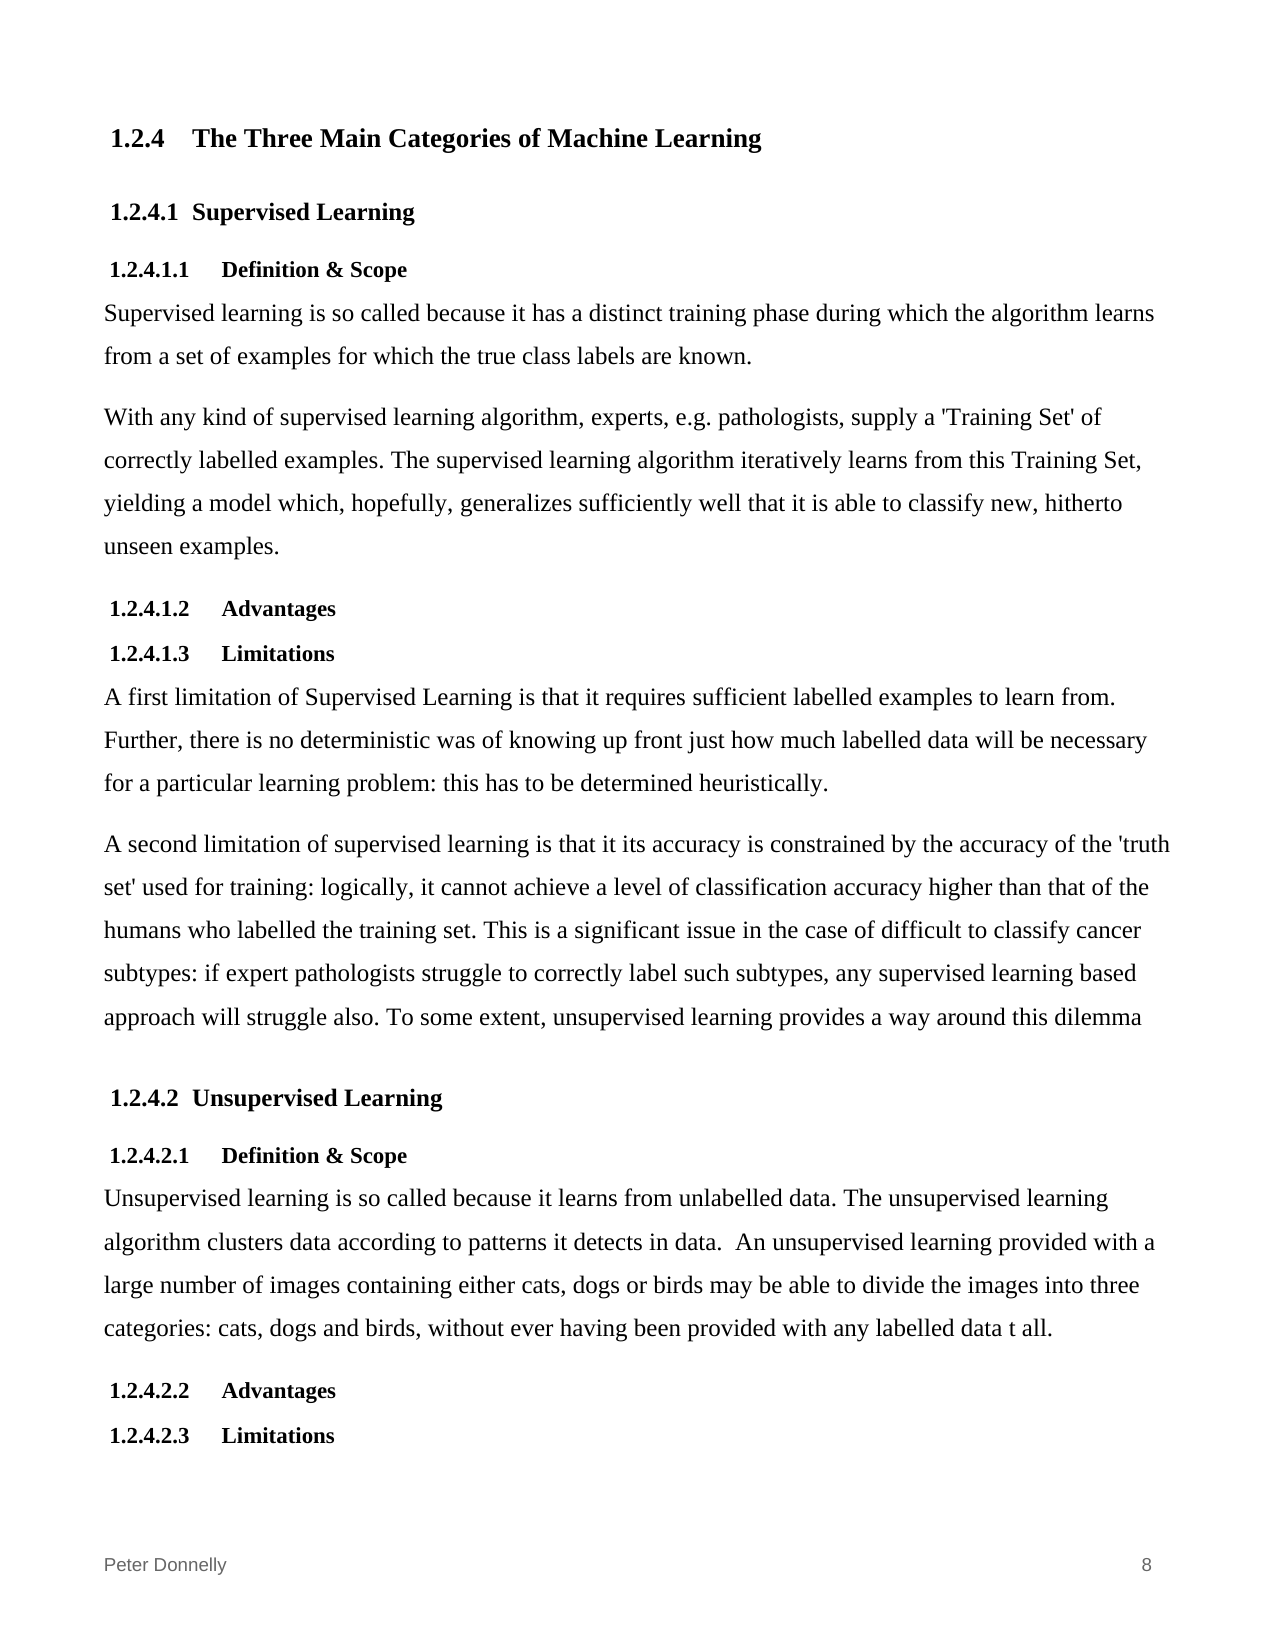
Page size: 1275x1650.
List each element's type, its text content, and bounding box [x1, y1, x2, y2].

subtitle Definition & Scope [103, 1142, 1181, 1168]
subtitle Advantages [103, 595, 1181, 622]
text With any kind of supervised learning algorithm, experts, e.g. pathologists, supply a 'Training Set' of correctly labelled examples. The supervised learning algorithm iteratively learns from this Training Set, yielding a model which, hopefully, generalizes sufficiently well that it is able to classify new, hitherto unseen examples. [103, 402, 1181, 560]
text A second limitation of supervised learning is that it its accuracy is constrained by the accuracy of the 'truth set' used for training: logically, it cannot achieve a level of classification accuracy higher than that of the humans who labelled the training set. This is a significant issue in the case of difficult to classify cancer subtypes: if expert pathologists struggle to correctly label such subtypes, any supervised learning based approach will struggle also. To some extent, unsupervised learning provides a way around this dilemma [103, 829, 1181, 1030]
subtitle Unsupervised Learning [103, 1083, 1181, 1112]
text Unsupervised learning is so called because it learns from unlabelled data. The unsupervised learning algorithm clusters data according to patterns it detects in data. An unsupervised learning provided with a large number of images containing either cats, dogs or birds may be able to divide the images into three categories: cats, dogs and birds, without ever having been provided with any labelled data t all. [103, 1183, 1181, 1342]
text A first limitation of Supervised Learning is that it requires sufficient labelled examples to learn from. Further, there is no deterministic was of knowing up front just how much labelled data will be necessary for a particular learning problem: this has to be determined heuristically. [103, 682, 1181, 797]
subtitle Limitations [103, 641, 1181, 667]
subtitle Definition & Scope [103, 256, 1181, 282]
text Supervised learning is so called because it has a distinct training phase during which the algorithm learns from a set of examples for which the true class labels are known. [103, 298, 1181, 369]
subtitle The Three Main Categories of Machine Learning [103, 122, 1181, 153]
subtitle Advantages [103, 1377, 1181, 1404]
subtitle Supervised Learning [103, 197, 1181, 226]
subtitle Limitations [103, 1422, 1181, 1449]
